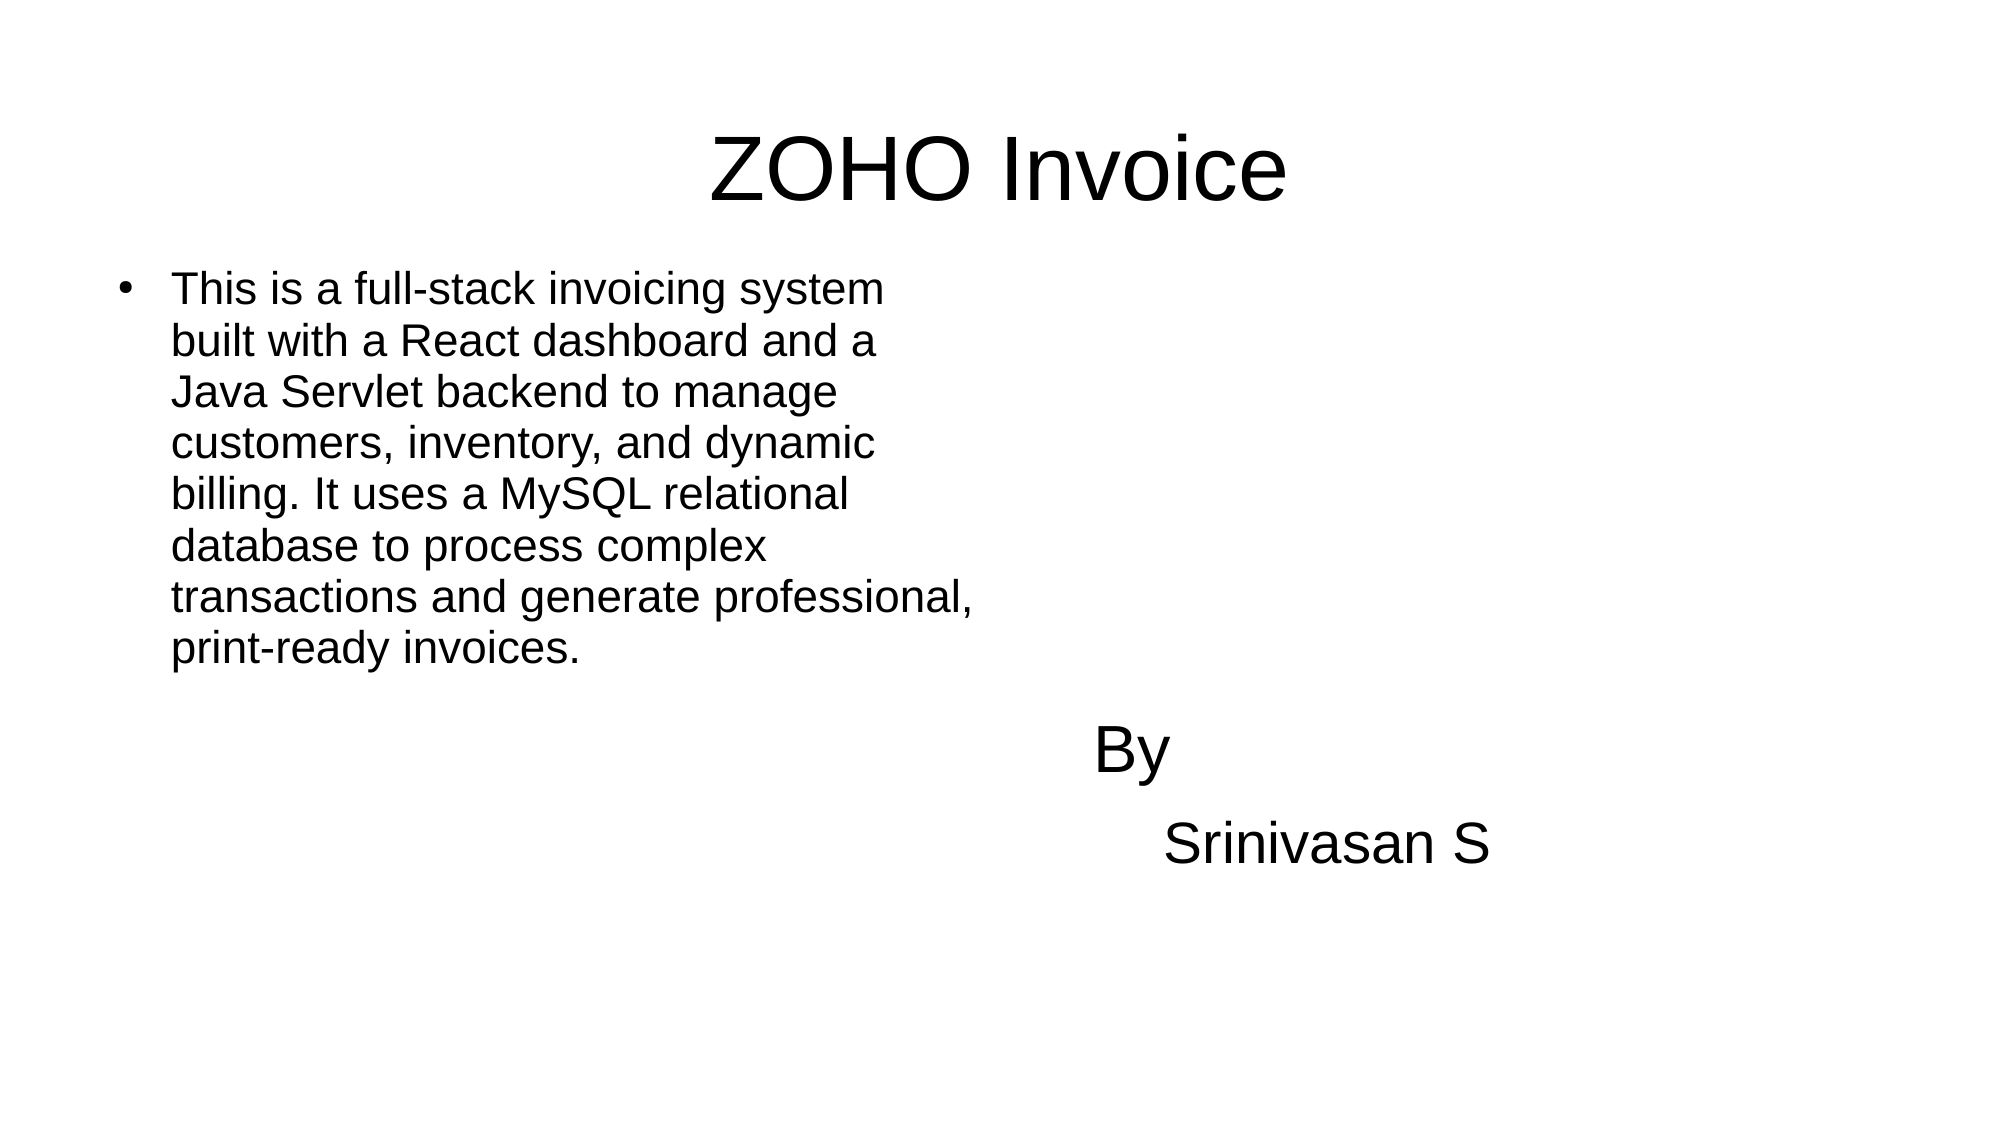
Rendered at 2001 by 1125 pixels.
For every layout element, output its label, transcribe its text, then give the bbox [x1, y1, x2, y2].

list By Srinivasan S [1022, 712, 1901, 916]
list This is a full-stack invoicing system built with a React dashboard and a Java Servlet backend to manage customers, inventory, and dynamic billing. It uses a MySQL relational database to process complex transactions and generate professional, print-ready invoices. [99, 263, 979, 916]
title ZOHO Invoice [137, 117, 1863, 220]
